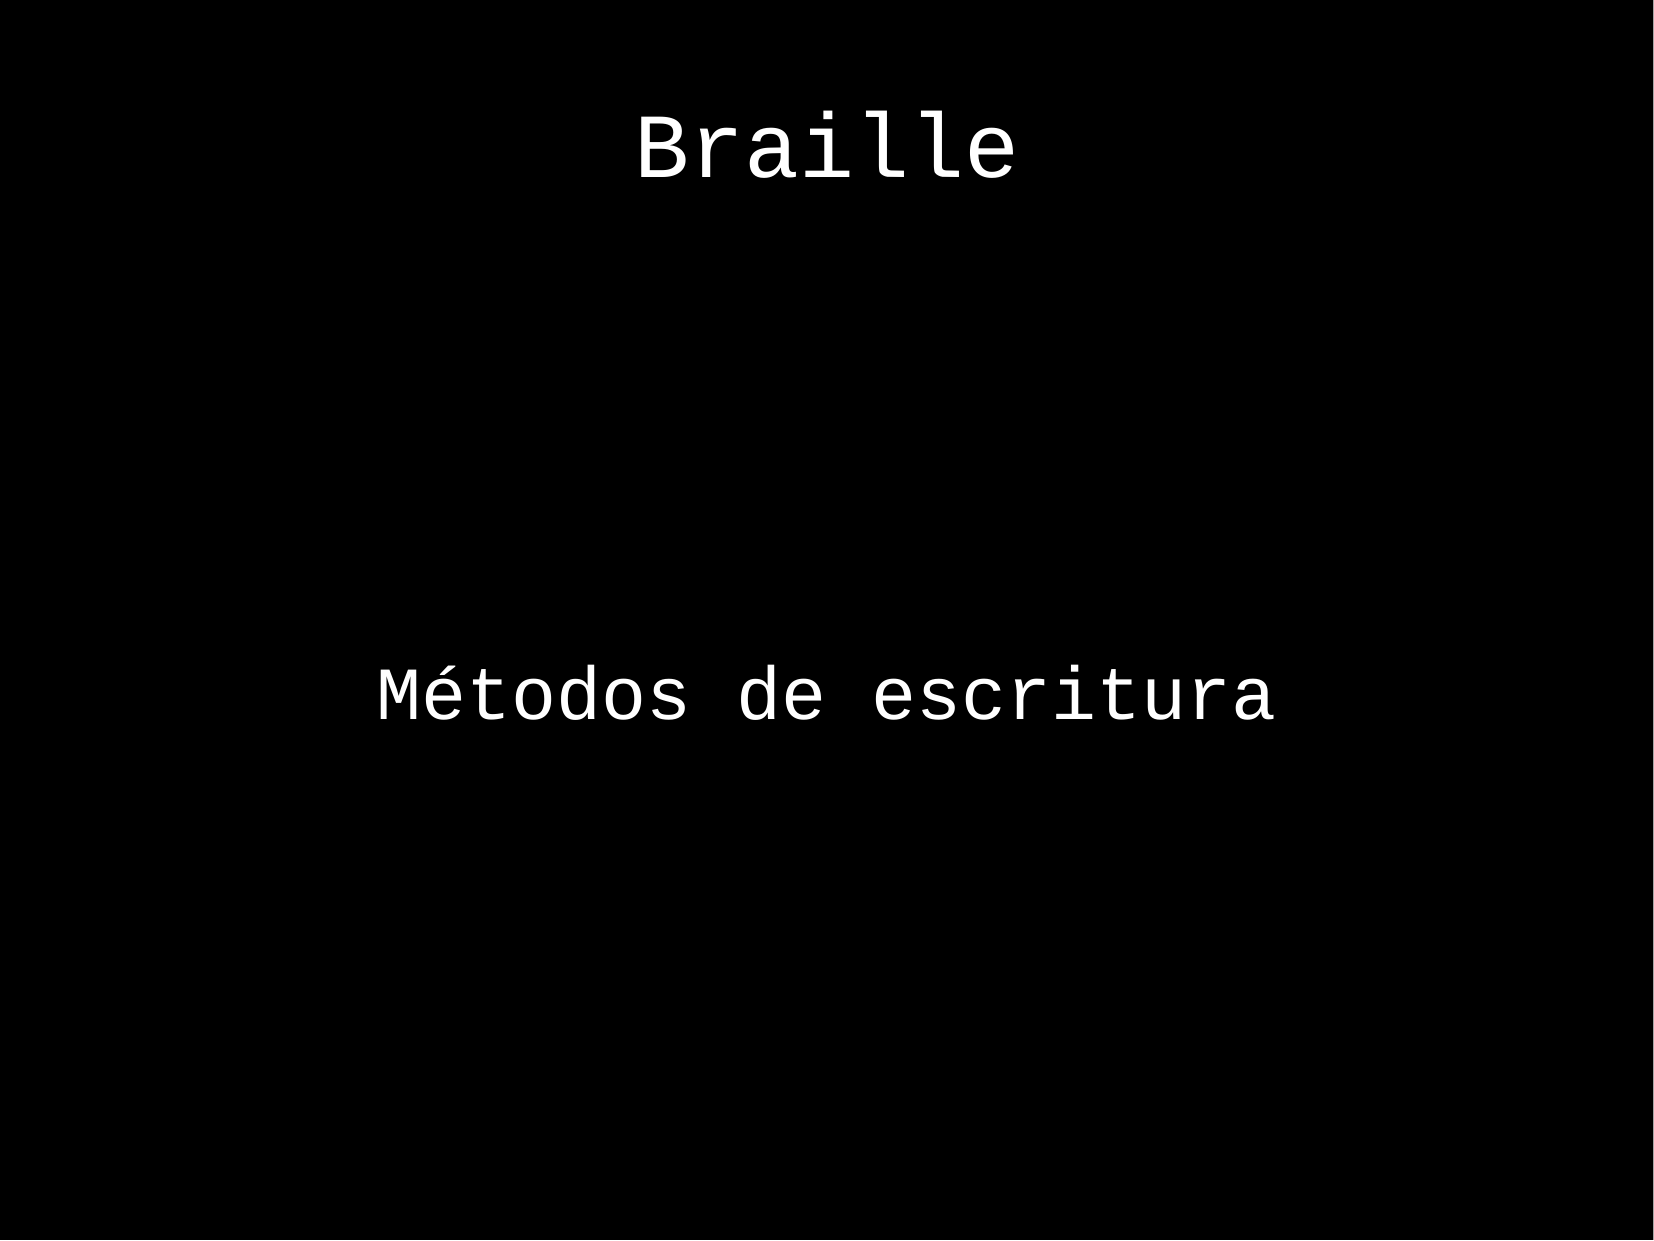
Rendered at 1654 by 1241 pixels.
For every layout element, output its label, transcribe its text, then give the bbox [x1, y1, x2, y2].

subtitle Métodos de escritura [82, 290, 1571, 1109]
title Braille [82, 49, 1571, 257]
